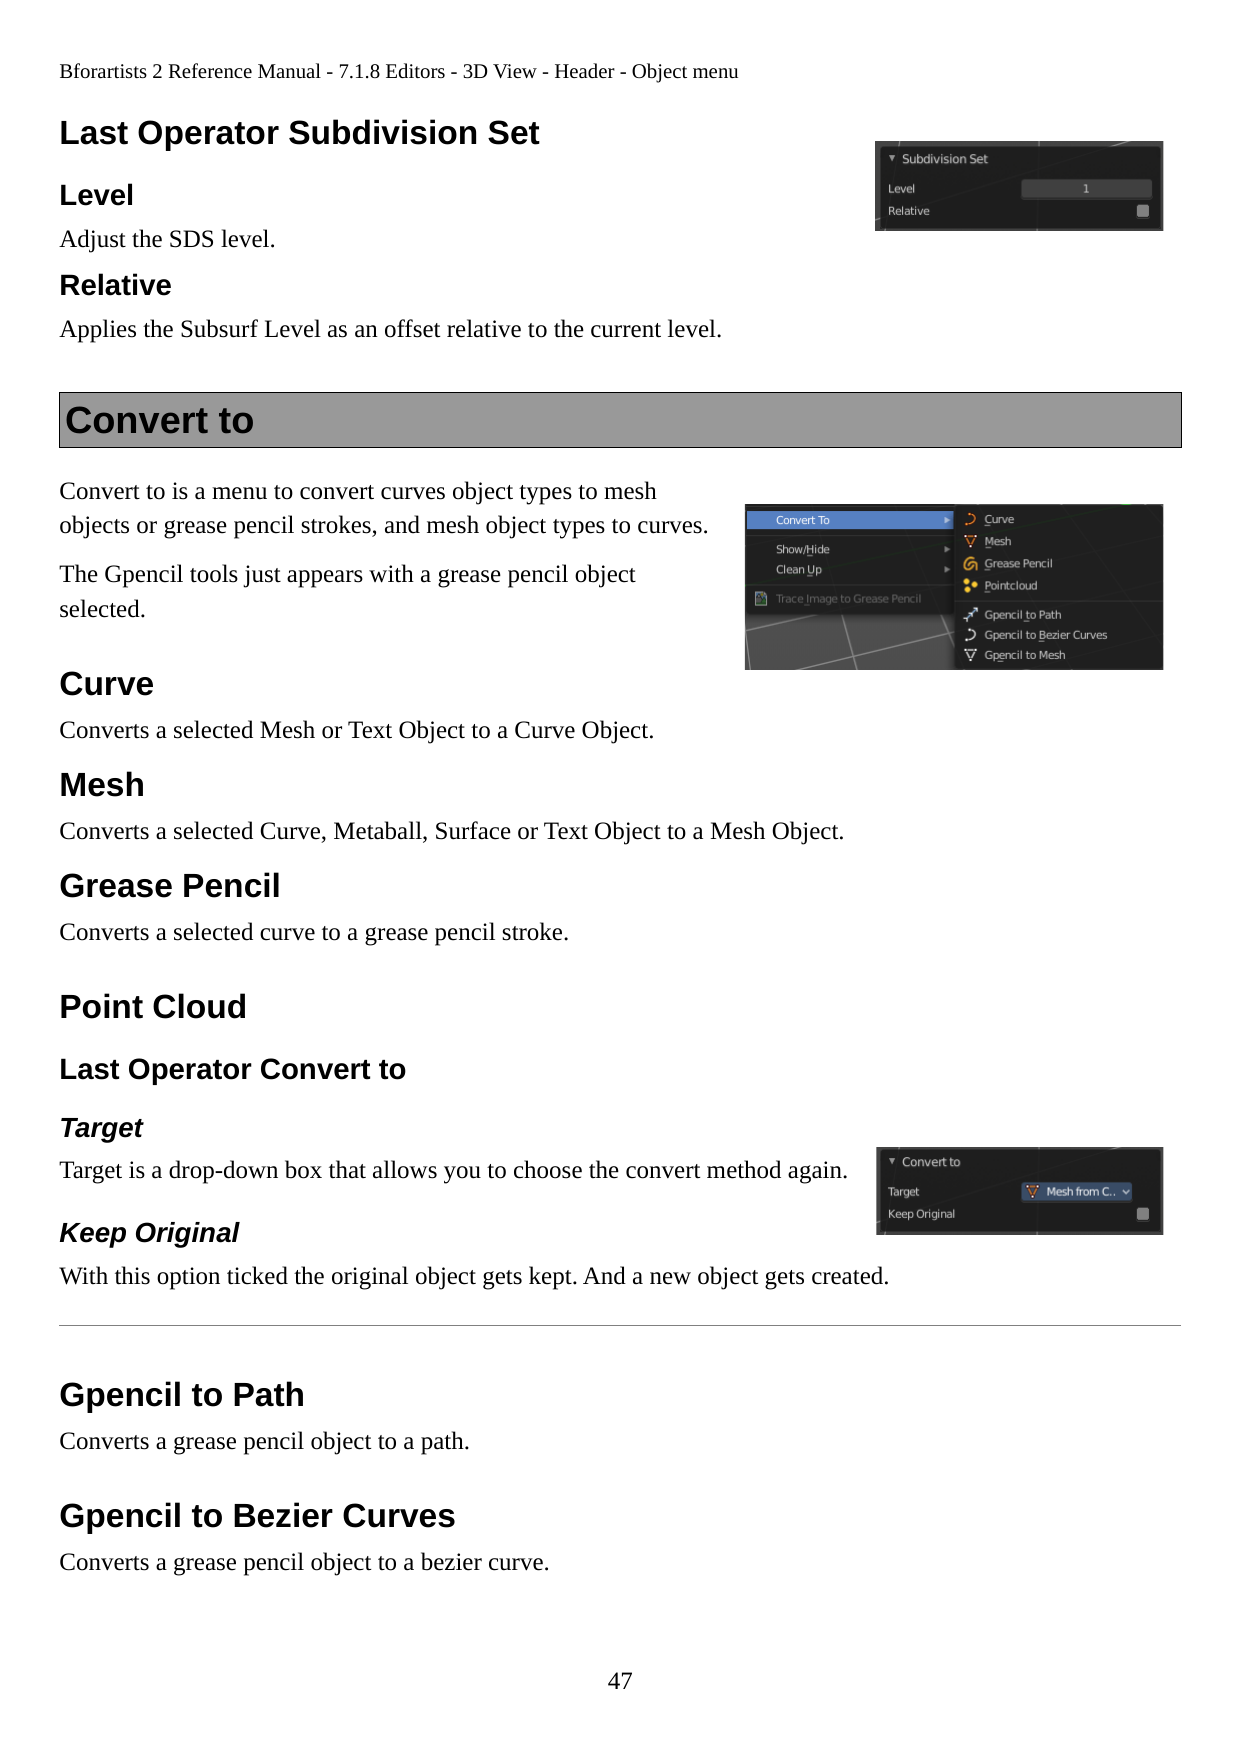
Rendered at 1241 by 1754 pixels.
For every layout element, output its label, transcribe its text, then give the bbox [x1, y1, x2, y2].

subtitle Point Cloud [59, 986, 1181, 1025]
subtitle Level [59, 178, 875, 212]
text Converts a selected curve to a grease pencil stroke. [59, 917, 1181, 945]
subtitle Gpencil to Bezier Curves [59, 1496, 1181, 1535]
subtitle Relative [59, 268, 1181, 302]
subtitle Curve [59, 664, 1181, 703]
subtitle [1164, 178, 1181, 212]
subtitle Target [59, 1111, 1181, 1143]
text Convert to is a menu to convert curves object types to mesh objects or grease pencil strokes, and mesh object types to curves. [59, 476, 1181, 539]
picture [744, 504, 1164, 670]
text The Gpencil tools just appears with a grease pencil object selected. [59, 559, 744, 623]
text Target is a drop-down box that allows you to choose the convert method again. [59, 1155, 876, 1184]
subtitle Keep Original [59, 1217, 1181, 1249]
text Converts a grease pencil object to a path. [59, 1426, 1181, 1455]
text Converts a selected Mesh or Text Object to a Curve Object. [59, 715, 1181, 744]
subtitle Last Operator Subdivision Set [59, 113, 1181, 151]
table_header Convert to [60, 393, 1181, 447]
subtitle Grease Pencil [59, 865, 1181, 904]
text Adjust the SDS level. [59, 224, 1181, 253]
text Applies the Subsurf Level as an offset relative to the current level. [59, 314, 1181, 343]
text With this option ticked the original object gets kept. And a new object gets created. [59, 1261, 1181, 1290]
text Converts a selected Curve, Metaball, Surface or Text Object to a Mesh Object. [59, 816, 1181, 844]
picture [876, 1147, 1164, 1235]
picture [875, 141, 1164, 231]
text Converts a grease pencil object to a bezier curve. [59, 1547, 1181, 1576]
subtitle Gpencil to Path [59, 1375, 1181, 1414]
subtitle Mesh [59, 765, 1181, 803]
subtitle Last Operator Convert to [59, 1052, 1181, 1086]
